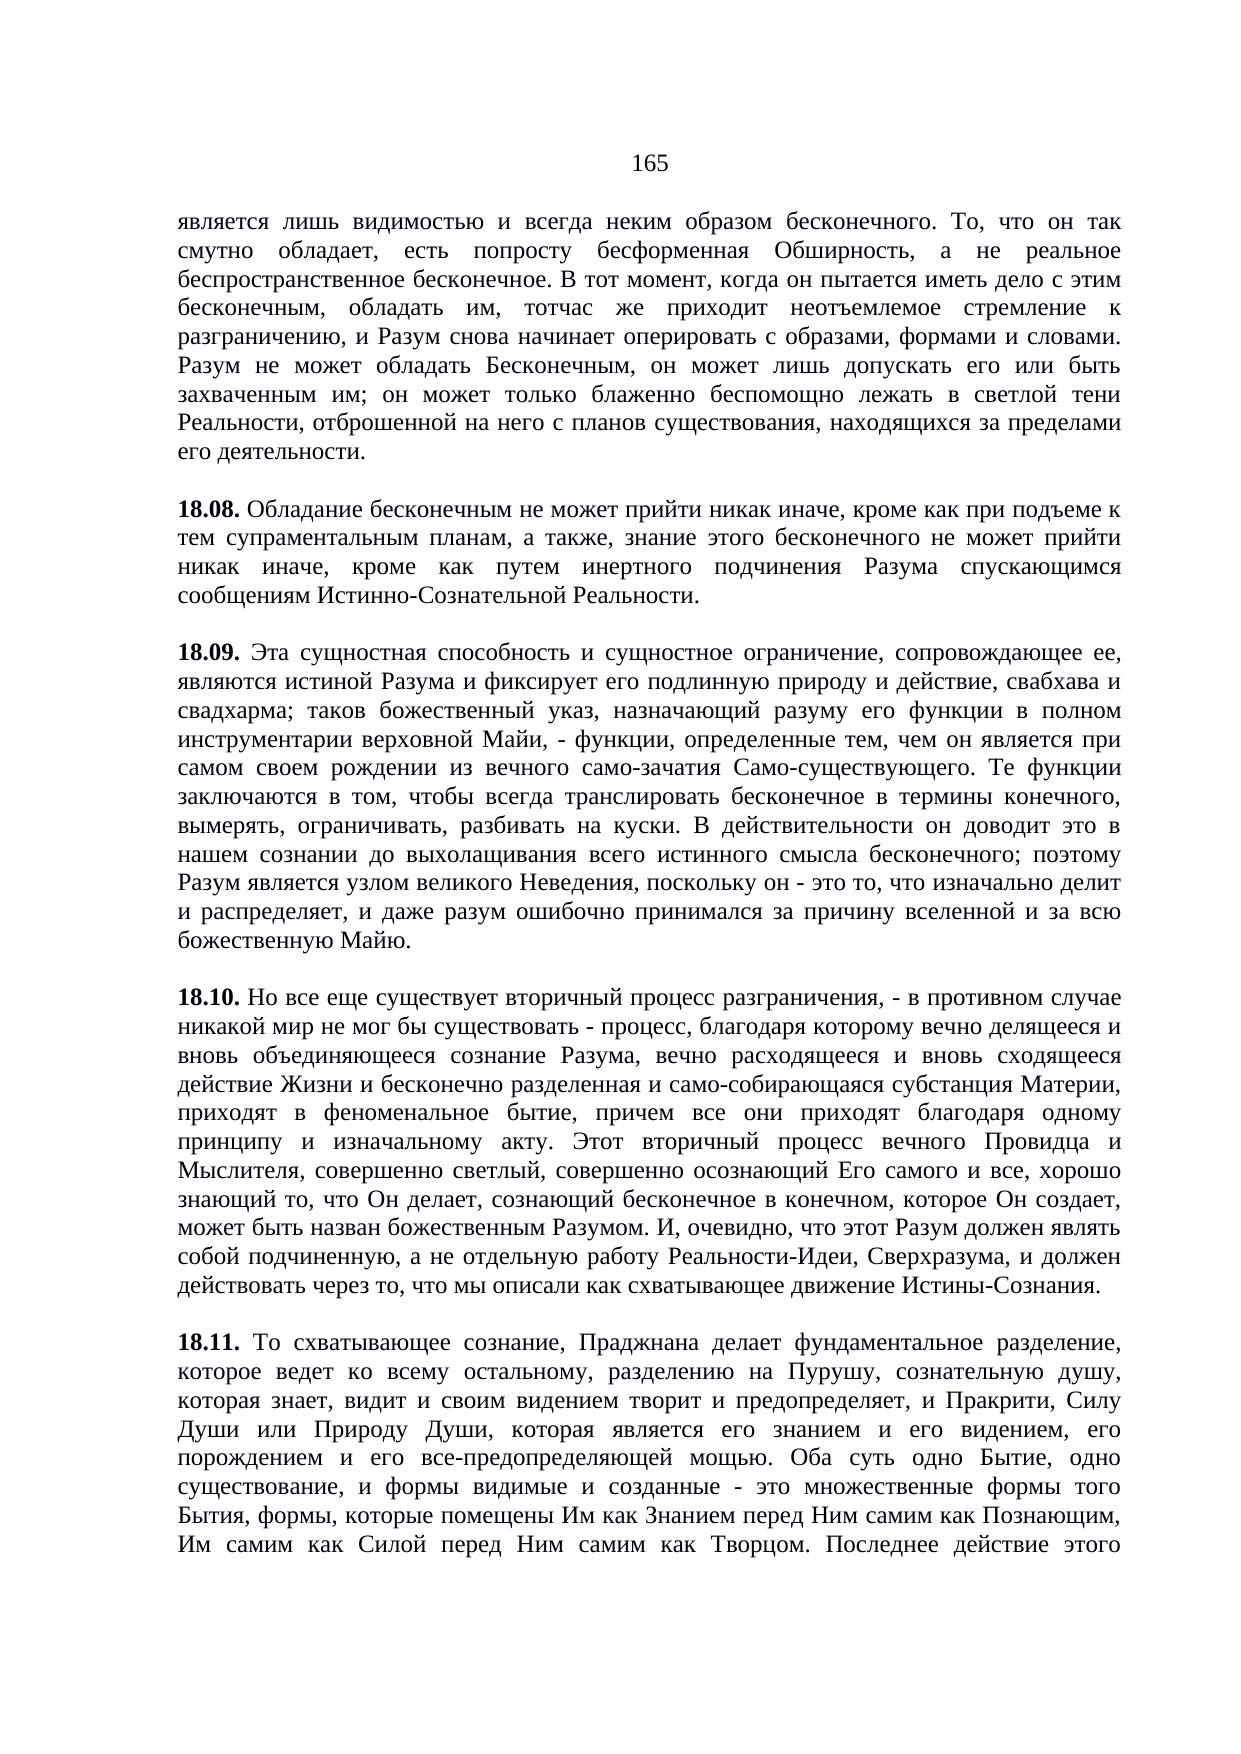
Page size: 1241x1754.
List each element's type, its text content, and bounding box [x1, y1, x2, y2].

text 18.09. Эта сущностная способность и сущностное ограничение, сопровождающее ее, являются истиной Разума и фиксирует его подлинную природу и действие, свабхава и свадхарма; таков божественный указ, назначающий разуму его функции в полном инструментарии верховной Майи, - функции, определенные тем, чем он является при самом своем рождении из вечного само-зачатия Само-существующего. Те функции заключаются в том, чтобы всегда транслировать бесконечное в термины конечного, вымерять, ограничивать, разбивать на куски. В действительности он доводит это в нашем сознании до выхолащивания всего истинного смысла бесконечного; поэтому Разум является узлом великого Неведения, поскольку он - это то, что изначально делит и распределяет, и даже разум ошибочно принимался за причину вселенной и за всю божественную Майю. [177, 637, 1122, 954]
text 18.08. Обладание бесконечным не может прийти никак иначе, кроме как при подъеме к тем супраментальным планам, а также, знание этого бесконечного не может прийти никак иначе, кроме как путем инертного подчинения Разума спускающимся сообщениям Истинно-Сознательной Реальности. [177, 494, 1122, 609]
text является лишь видимостью и всегда неким образом бесконечного. То, что он так смутно обладает, есть попросту бесформенная Обширность, а не реальное беспространственное бесконечное. В тот момент, когда он пытается иметь дело с этим бесконечным, обладать им, тотчас же приходит неотъемлемое стремление к разграничению, и Разум снова начинает оперировать с образами, формами и словами. Разум не может обладать Бесконечным, он может лишь допускать его или быть захваченным им; он может только блаженно беспомощно лежать в светлой тени Реальности, отброшенной на него с планов существования, находящихся за пределами его деятельности. [177, 206, 1122, 465]
text 18.10. Но все еще существует вторичный процесс разграничения, - в противном случае никакой мир не мог бы существовать - процесс, благодаря которому вечно делящееся и вновь объединяющееся сознание Разума, вечно расходящееся и вновь сходящееся действие Жизни и бесконечно разделенная и само-собирающаяся субстанция Материи, приходят в феноменальное бытие, причем все они приходят благодаря одному принципу и изначальному акту. Этот вторичный процесс вечного Провидца и Мыслителя, совершенно светлый, совершенно осознающий Его самого и все, хорошо знающий то, что Он делает, сознающий бесконечное в конечном, которое Он создает, может быть назван божественным Разумом. И, очевидно, что этот Разум должен являть собой подчиненную, а не отдельную работу Реальности-Идеи, Сверхразума, и должен действовать через то, что мы описали как схватывающее движение Истины-Сознания. [177, 982, 1122, 1299]
text 18.11. То схватывающее сознание, Праджнана делает фундаментальное разделение, которое ведет ко всему остальному, разделению на Пурушу, сознательную душу, которая знает, видит и своим видением творит и предопределяет, и Пракрити, Силу Души или Природу Души, которая является его знанием и его видением, его порождением и его все-предопределяющей мощью. Оба суть одно Бытие, одно существование, и формы видимые и созданные - это множественные формы того Бытия, формы, которые помещены Им как Знанием перед Ним самим как Познающим, Им самим как Силой перед Ним самим как Творцом. Последнее действие этого [177, 1327, 1122, 1557]
